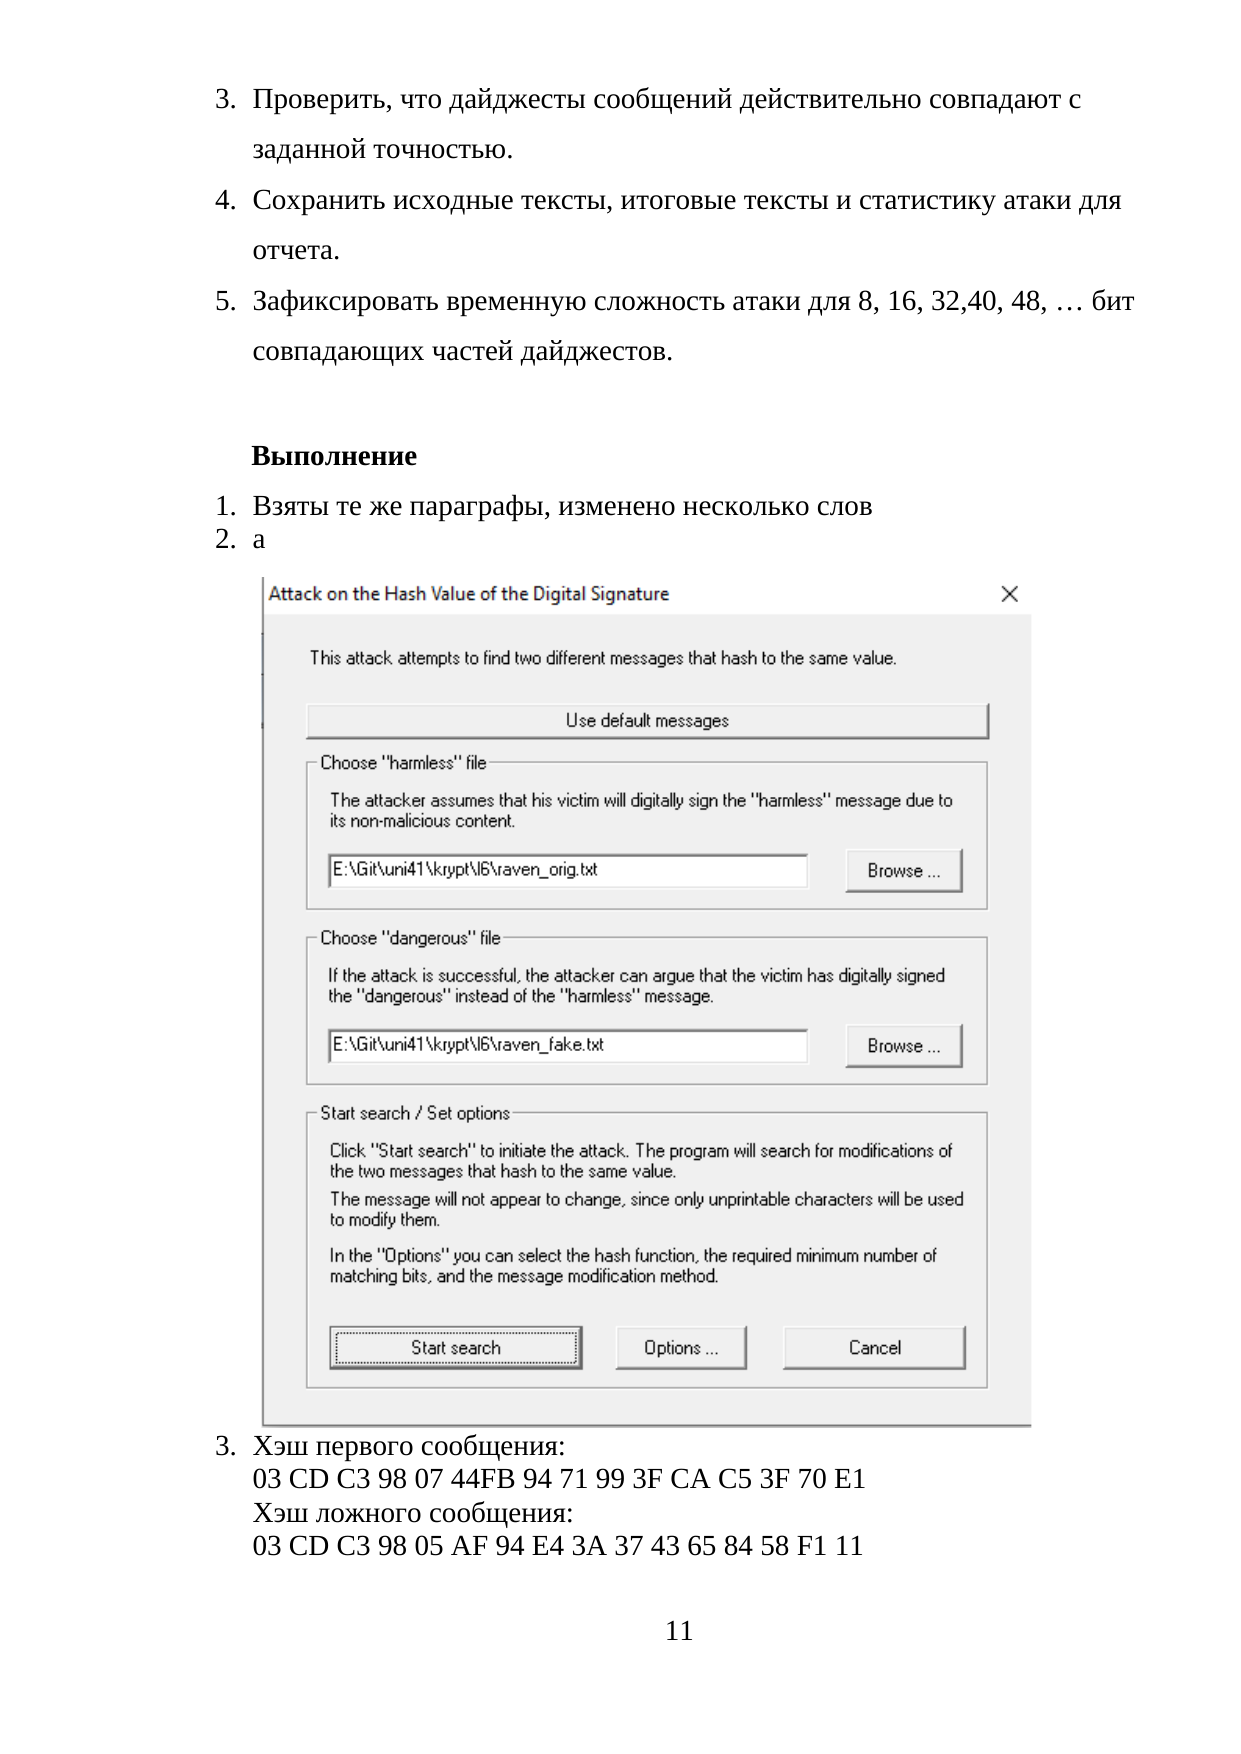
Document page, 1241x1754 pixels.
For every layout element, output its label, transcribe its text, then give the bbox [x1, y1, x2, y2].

list Взяты те же параграфы, изменено несколько слов [215, 488, 1181, 521]
list 03 CD C3 98 07 44FB 94 71 99 3F CA C5 3F 70 E1 [215, 1461, 1181, 1495]
subtitle Выполнение [177, 438, 1181, 471]
list a [215, 521, 1181, 555]
list 03 CD C3 98 05 AF 94 E4 3A 37 43 65 84 58 F1 11 [215, 1528, 1181, 1562]
list Зафиксировать временную сложность атаки для 8, 16, 32,40, 48, … бит совпадающих частей дайджестов. [215, 283, 1181, 366]
list Сохранить исходные тексты, итоговые тексты и статистику атаки для отчета. [215, 182, 1181, 266]
list Хэш первого сообщения: [215, 555, 1181, 1461]
list Проверить, что дайджесты сообщений действительно совпадают с заданной точностью. [215, 81, 1181, 165]
list Хэш ложного сообщения: [215, 1495, 1181, 1528]
picture [261, 577, 1032, 1428]
